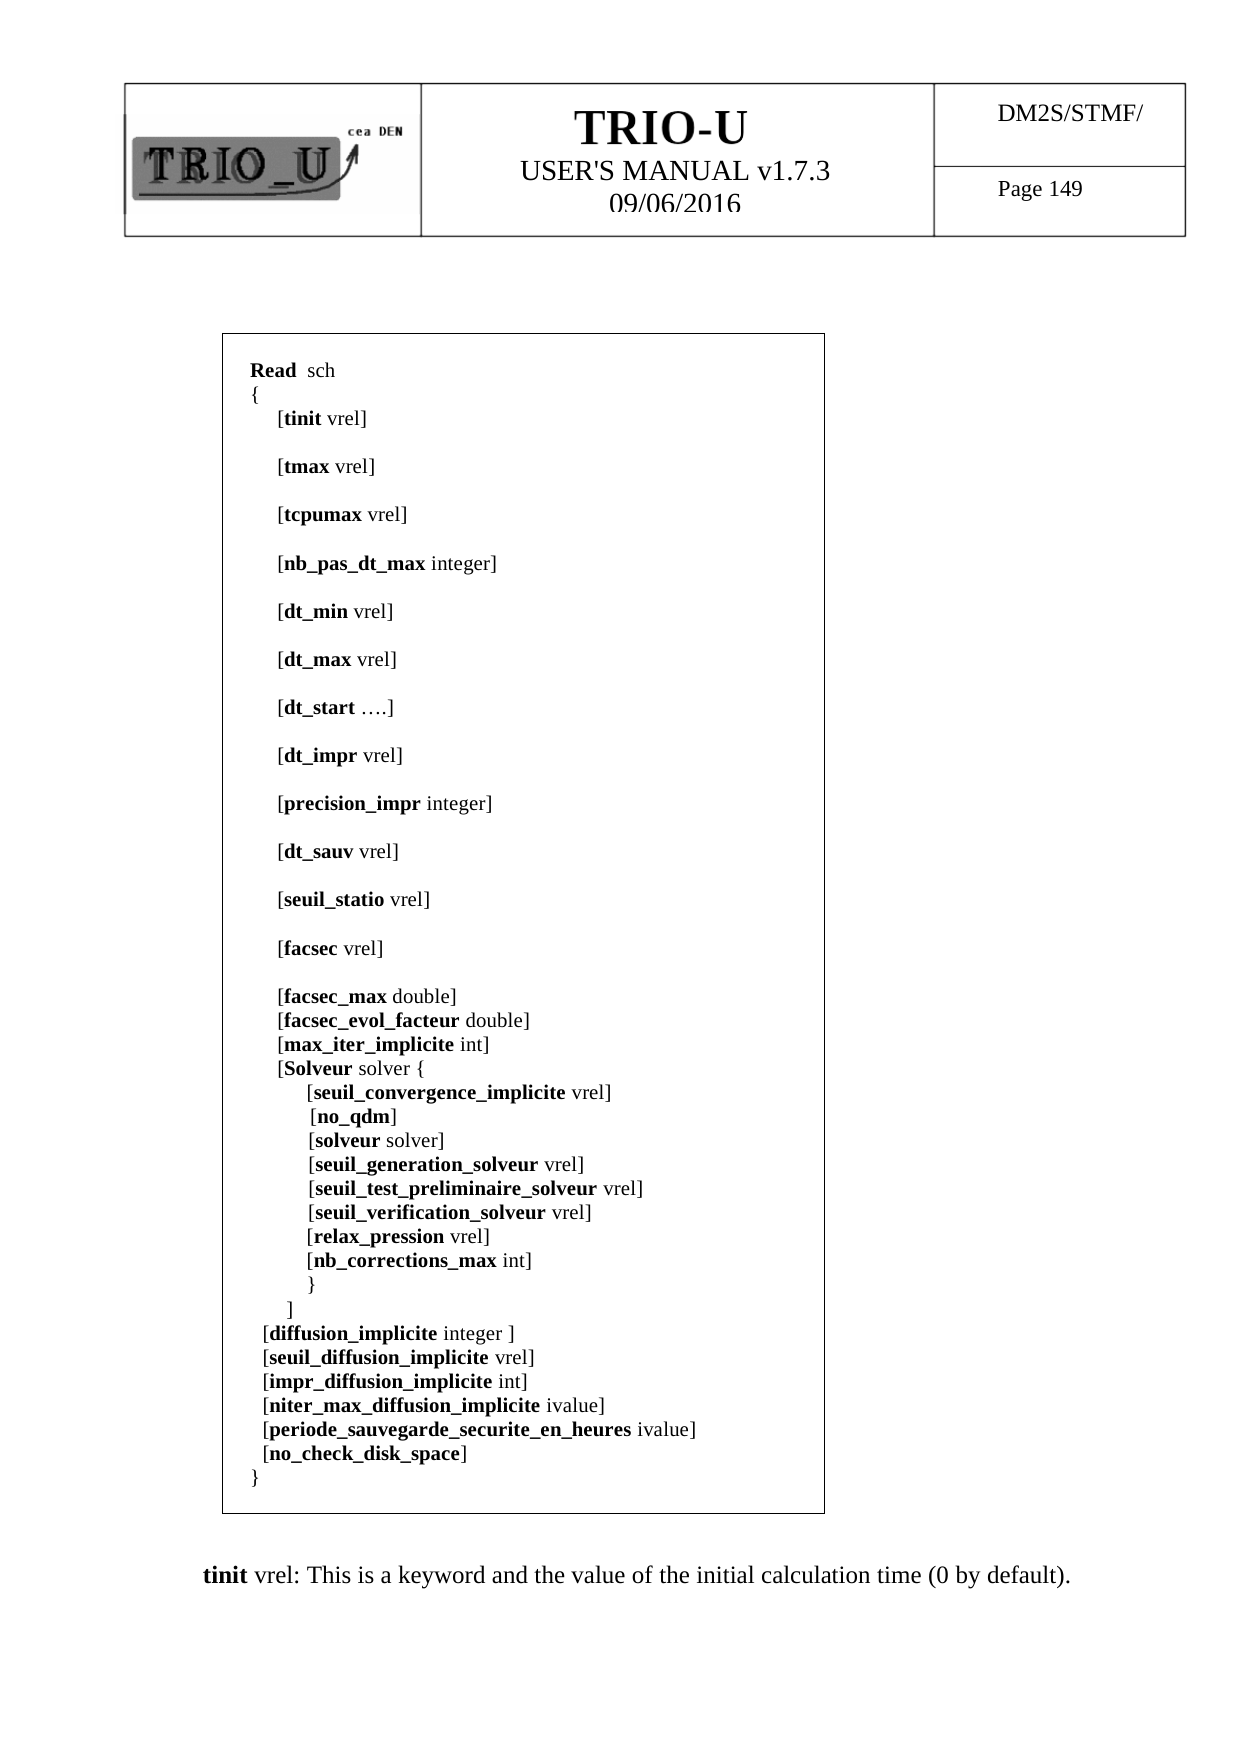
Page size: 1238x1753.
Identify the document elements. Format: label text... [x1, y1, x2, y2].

table_header Read sch { [tinit vrel] [tmax vrel] [tcpumax vrel] [nb_pas_dt_max integer] [dt_min vrel] [dt_max vrel] [dt_start ….] [dt_impr vrel] [precision_impr integer] [dt_sauv vrel] [seuil_statio vrel] [facsec vrel] [facsec_max double] [facsec_evol_facteur double] [max_iter_implicite int] [Solveur solver { [seuil_convergence_implicite vrel] [no_qdm] [solveur solver] [seuil_generation_solveur vrel] [seuil_test_preliminaire_solveur vrel] [seuil_verification_solveur vrel] [relax_pression vrel] [nb_corrections_max int] } ] [diffusion_implicite integer ] [seuil_diffusion_implicite vrel] [impr_diffusion_implicite int] [niter_max_diffusion_implicite ivalue] [periode_sauvegarde_securite_en_heures ivalue] [no_check_disk_space] } [223, 334, 824, 1513]
text tinit vrel: This is a keyword and the value of the initial calculation time (0 by default). [203, 1551, 1165, 1589]
